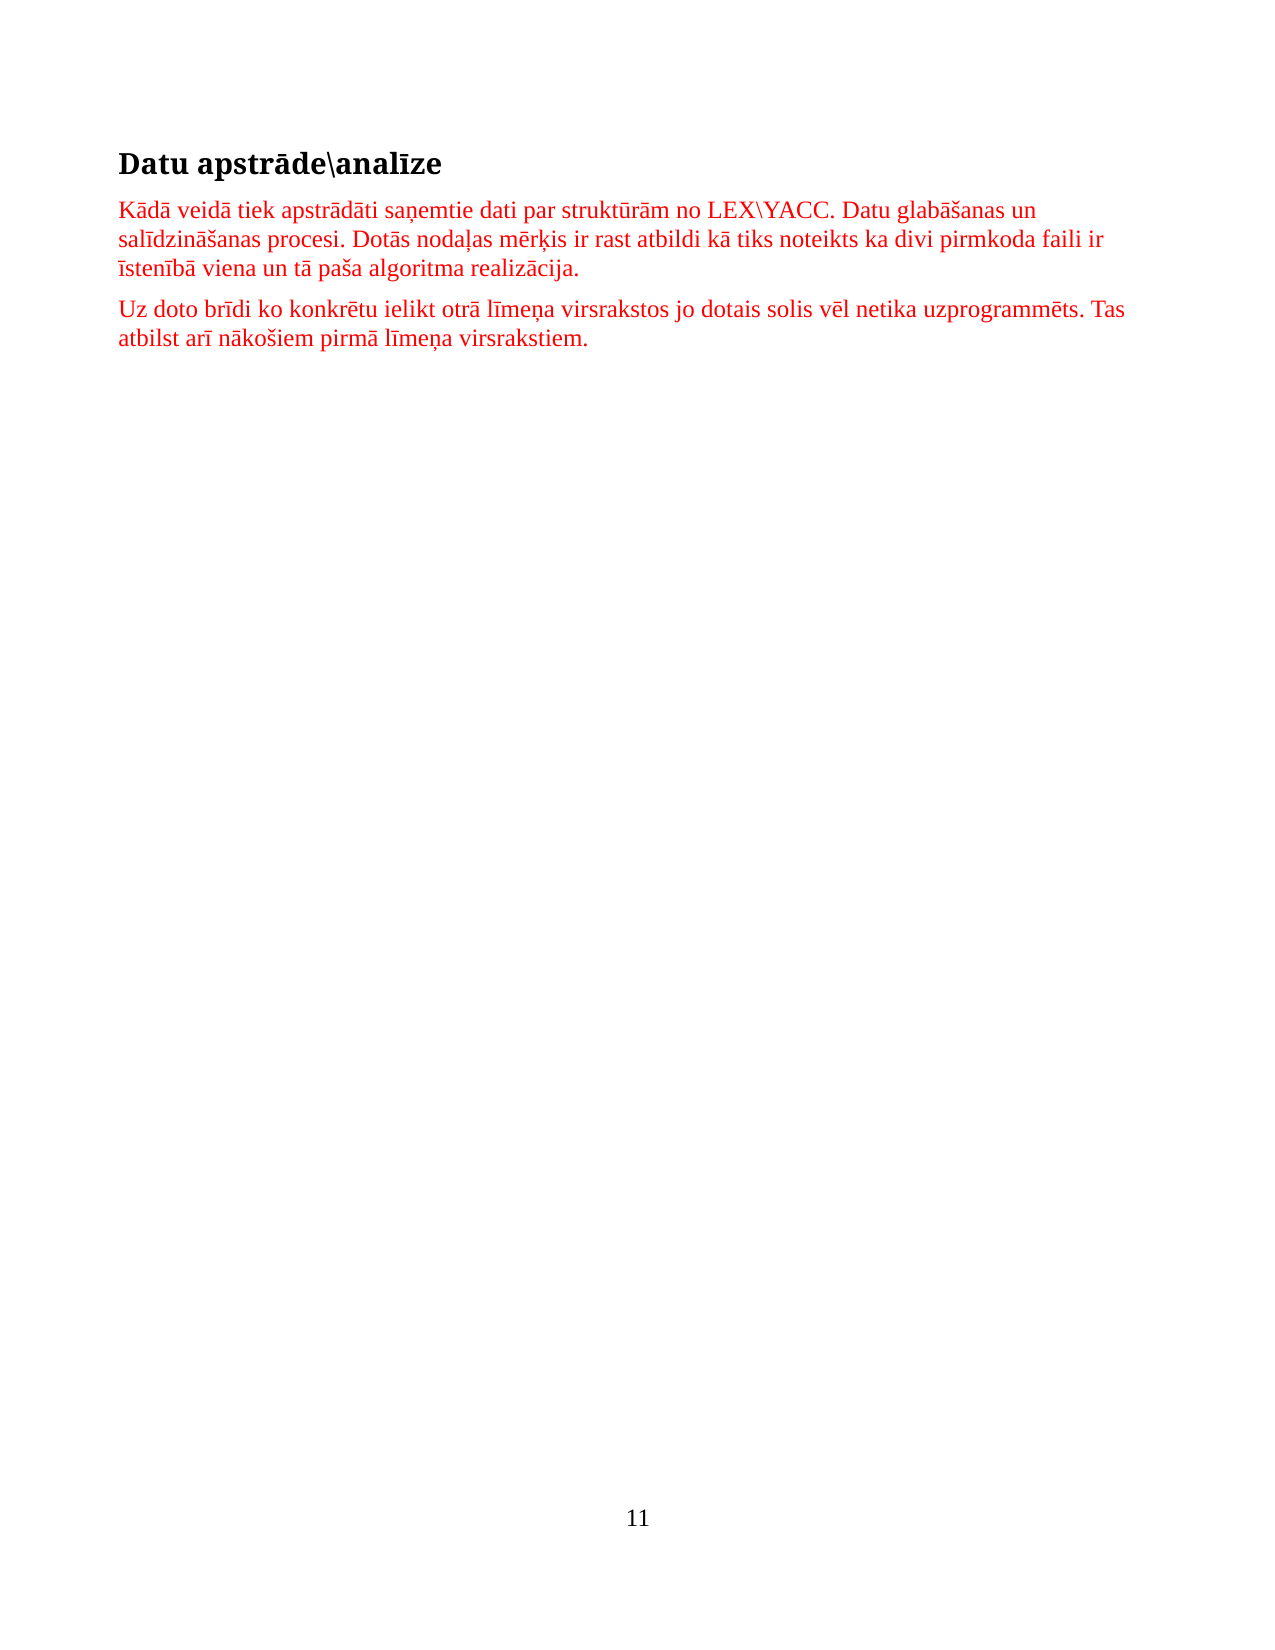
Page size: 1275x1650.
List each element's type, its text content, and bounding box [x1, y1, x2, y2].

text Kādā veidā tiek apstrādāti saņemtie dati par struktūrām no LEX\YACC. Datu glabāšanas un salīdzināšanas procesi. Dotās nodaļas mērķis ir rast atbildi kā tiks noteikts ka divi pirmkoda faili ir īstenībā viena un tā paša algoritma realizācija. [118, 195, 1157, 282]
subtitle Datu apstrāde\analīze [118, 143, 1157, 183]
text Uz doto brīdi ko konkrētu ielikt otrā līmeņa virsrakstos jo dotais solis vēl netika uzprogrammēts. Tas atbilst arī nākošiem pirmā līmeņa virsrakstiem. [118, 294, 1157, 352]
